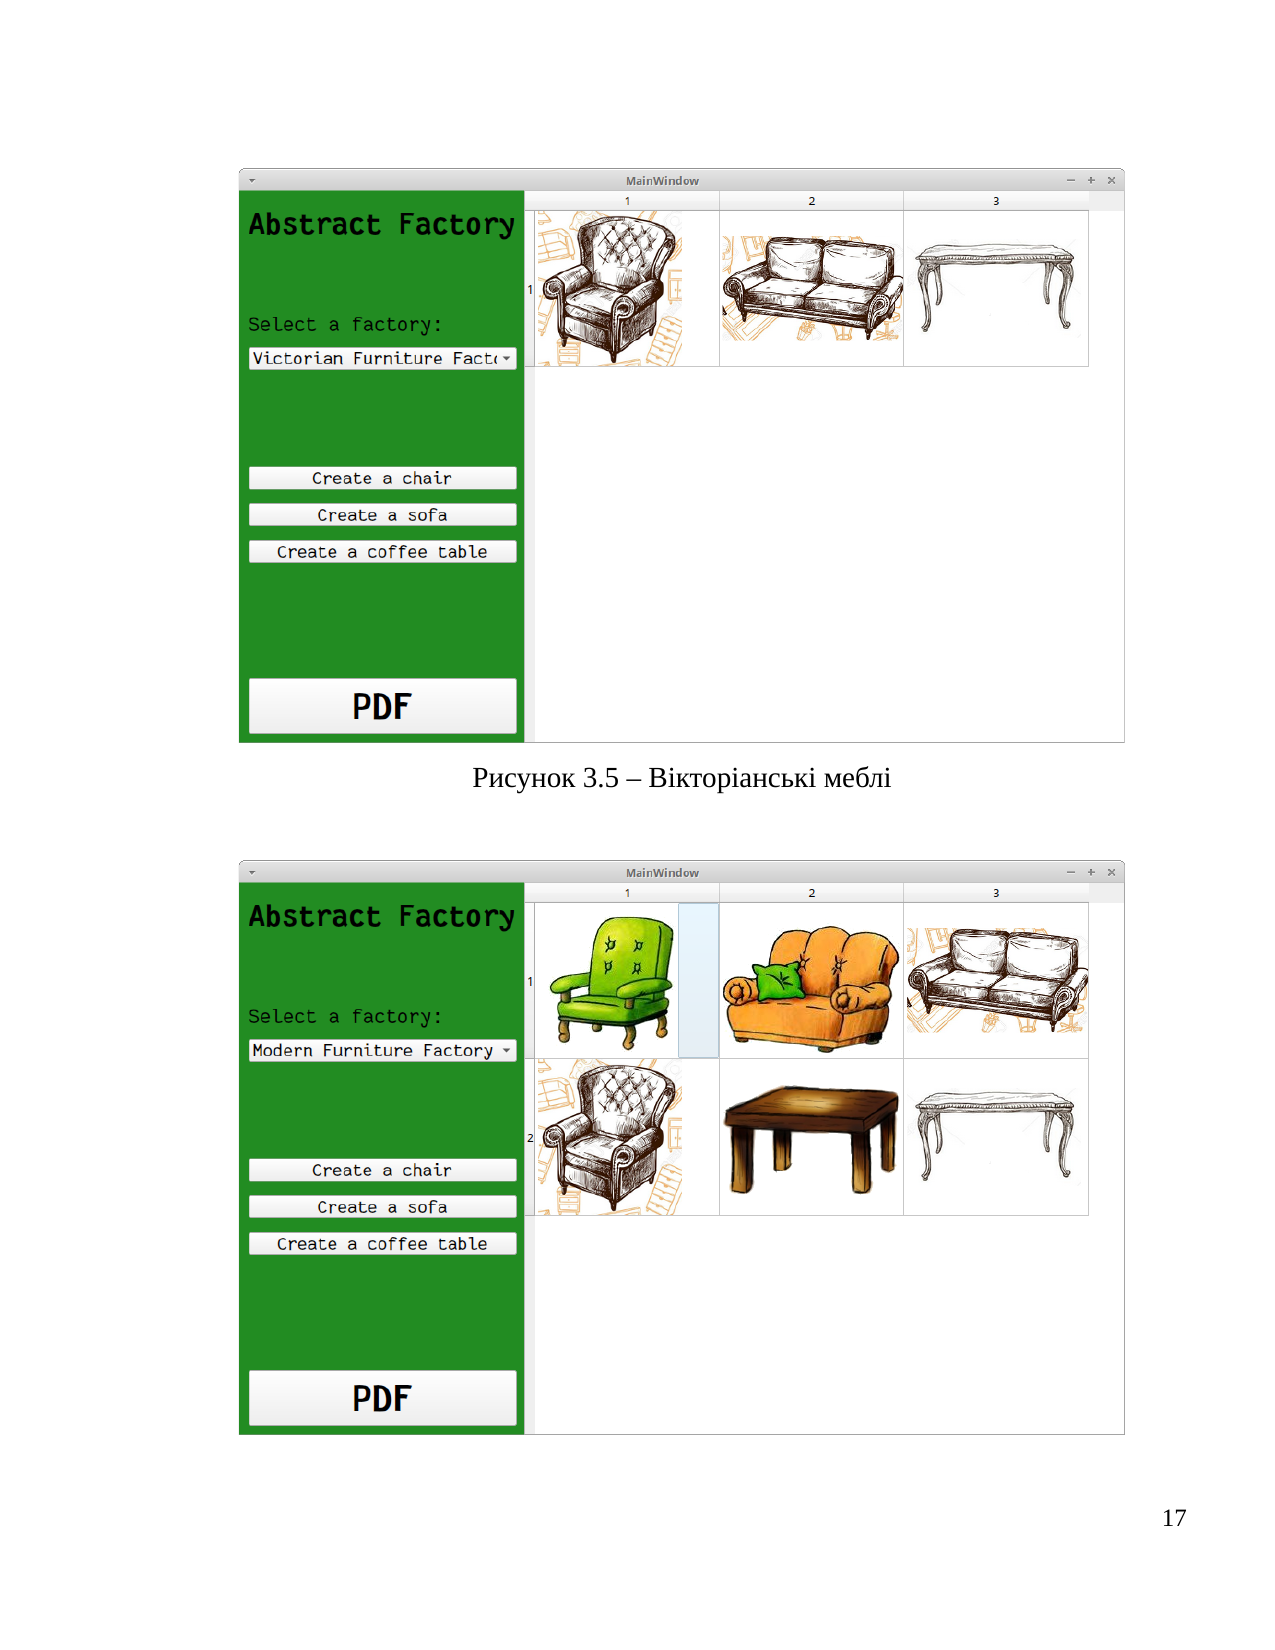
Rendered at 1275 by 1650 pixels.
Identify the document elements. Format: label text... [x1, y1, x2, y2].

picture [238, 168, 1125, 743]
text Рисунок 3.5 – Вікторіанські меблі [177, 743, 1186, 793]
picture [238, 860, 1125, 1435]
